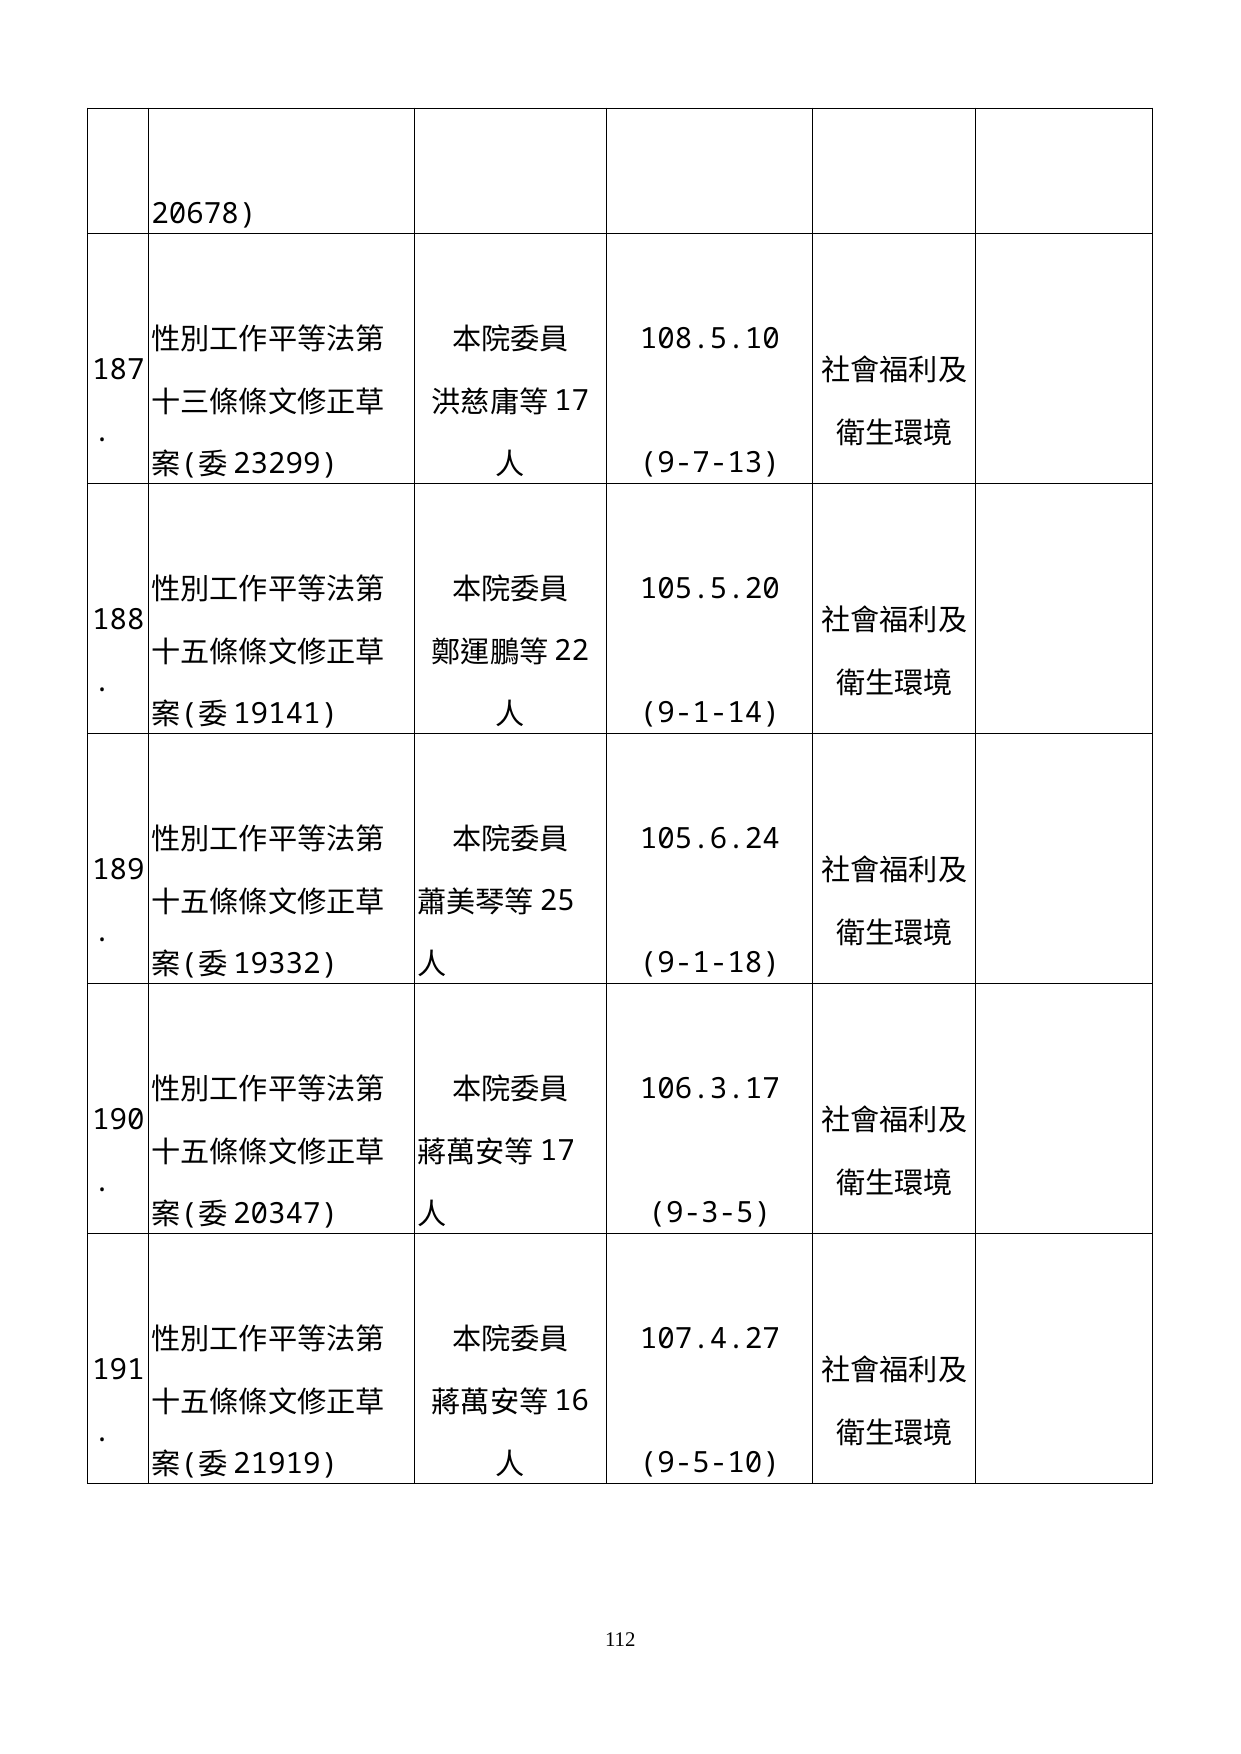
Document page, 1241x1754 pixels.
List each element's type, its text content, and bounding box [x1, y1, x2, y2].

table_cell [976, 1234, 1152, 1483]
table_cell [88, 1234, 148, 1483]
table_cell 本院委員 鄭運鵬等22人 [415, 484, 606, 733]
table_cell 本院委員 蔣萬安等17人 [415, 984, 606, 1233]
table_cell 社會福利及衛生環境 [813, 1234, 975, 1483]
table_cell 性別工作平等法第十三條條文修正草案(委23299) [149, 234, 414, 483]
table_cell 本院委員 洪慈庸等17人 [415, 234, 606, 483]
table_cell 性別工作平等法第十五條條文修正草案(委21919) [149, 1234, 414, 1483]
table_cell 108.5.10 (9-7-13) [607, 234, 812, 483]
table_cell 本院委員 蔣萬安等16人 [415, 1234, 606, 1483]
table_cell [976, 234, 1152, 483]
table_cell [415, 109, 606, 233]
table_cell 20678) [149, 109, 414, 233]
table_cell 105.6.24 (9-1-18) [607, 734, 812, 983]
table_cell [813, 109, 975, 233]
table_cell 105.5.20 (9-1-14) [607, 484, 812, 733]
table_cell 107.4.27 (9-5-10) [607, 1234, 812, 1483]
table_cell [88, 234, 148, 483]
table_cell [88, 109, 148, 233]
table_cell 性別工作平等法第十五條條文修正草案(委19141) [149, 484, 414, 733]
table_cell [976, 984, 1152, 1233]
table_cell 社會福利及衛生環境 [813, 984, 975, 1233]
table_cell [976, 484, 1152, 733]
table_cell [976, 734, 1152, 983]
table_cell [976, 109, 1152, 233]
table_cell 性別工作平等法第十五條條文修正草案(委20347) [149, 984, 414, 1233]
table_cell [88, 984, 148, 1233]
table_cell [607, 109, 812, 233]
table_cell 106.3.17 (9-3-5) [607, 984, 812, 1233]
table_cell 社會福利及衛生環境 [813, 734, 975, 983]
table_cell 本院委員 蕭美琴等25人 [415, 734, 606, 983]
table_cell 社會福利及衛生環境 [813, 484, 975, 733]
table_cell [88, 734, 148, 983]
table_cell [88, 484, 148, 733]
table_cell 性別工作平等法第十五條條文修正草案(委19332) [149, 734, 414, 983]
table_cell 社會福利及衛生環境 [813, 234, 975, 483]
